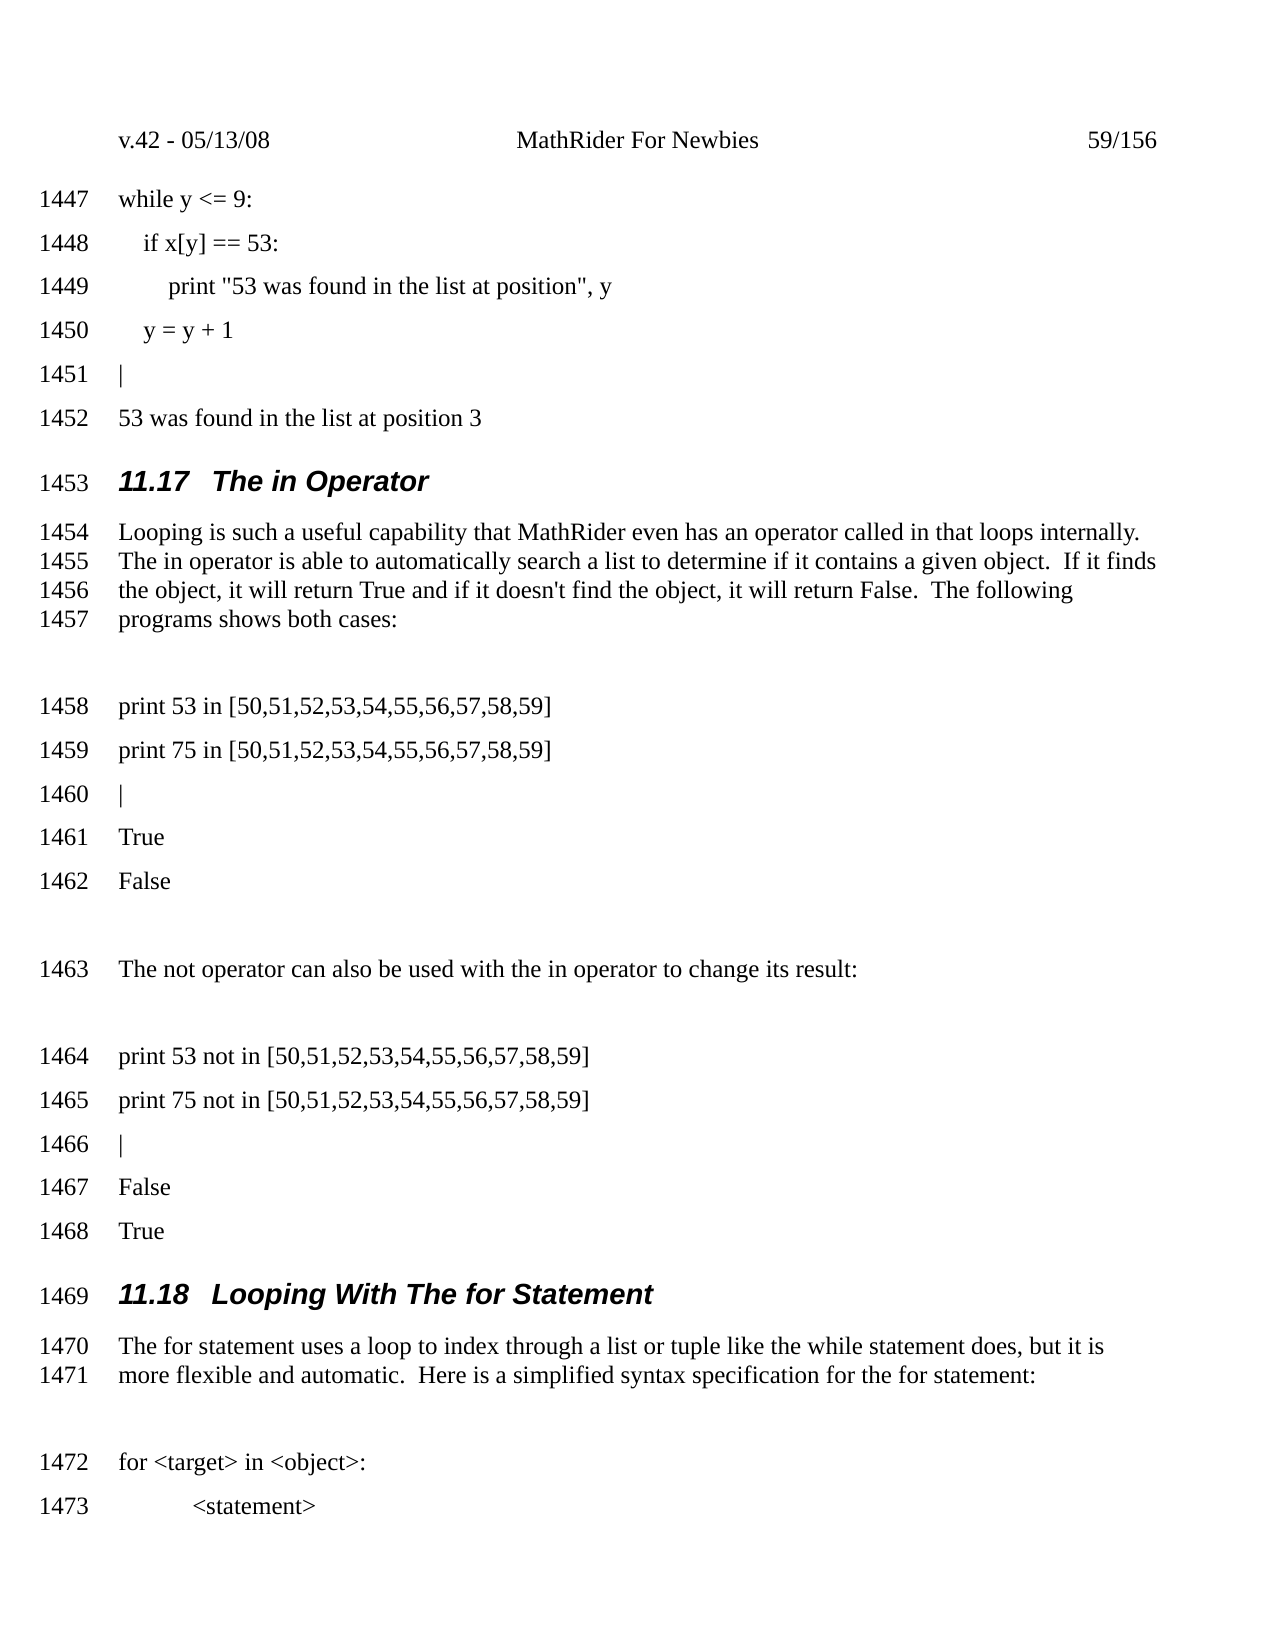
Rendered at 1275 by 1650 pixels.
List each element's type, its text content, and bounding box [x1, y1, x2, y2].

text print 53 not in [50,51,52,53,54,55,56,57,58,59] [118, 1041, 1157, 1070]
text The not operator can also be used with the in operator to change its result: [118, 954, 1157, 982]
text print 53 in [50,51,52,53,54,55,56,57,58,59] [118, 691, 1157, 720]
text <statement> [118, 1491, 1157, 1520]
text print 75 not in [50,51,52,53,54,55,56,57,58,59] [118, 1085, 1157, 1114]
text | [118, 359, 1157, 388]
text True [118, 1216, 1157, 1245]
text 53 was found in the list at position 3 [118, 403, 1157, 431]
text True [118, 822, 1157, 851]
subtitle The in Operator [118, 464, 1157, 497]
text if x[y] == 53: [118, 228, 1157, 256]
text | [118, 1129, 1157, 1157]
text False [118, 866, 1157, 895]
text for <target> in <object>: [118, 1447, 1157, 1476]
text print 75 in [50,51,52,53,54,55,56,57,58,59] [118, 735, 1157, 764]
text | [118, 779, 1157, 807]
text print "53 was found in the list at position", y [118, 271, 1157, 300]
text while y <= 9: [118, 184, 1157, 213]
text y = y + 1 [118, 315, 1157, 344]
text The for statement uses a loop to index through a list or tuple like the while statement does, but it is more flexible and automatic. Here is a simplified syntax specification for the for statement: [118, 1331, 1157, 1388]
subtitle Looping With The for Statement [118, 1277, 1157, 1311]
text False [118, 1172, 1157, 1201]
text Looping is such a useful capability that MathRider even has an operator called in that loops internally. The in operator is able to automatically search a list to determine if it contains a given object. If it finds the object, it will return True and if it doesn't find the object, it will return False. The following programs shows both cases: [118, 517, 1157, 632]
